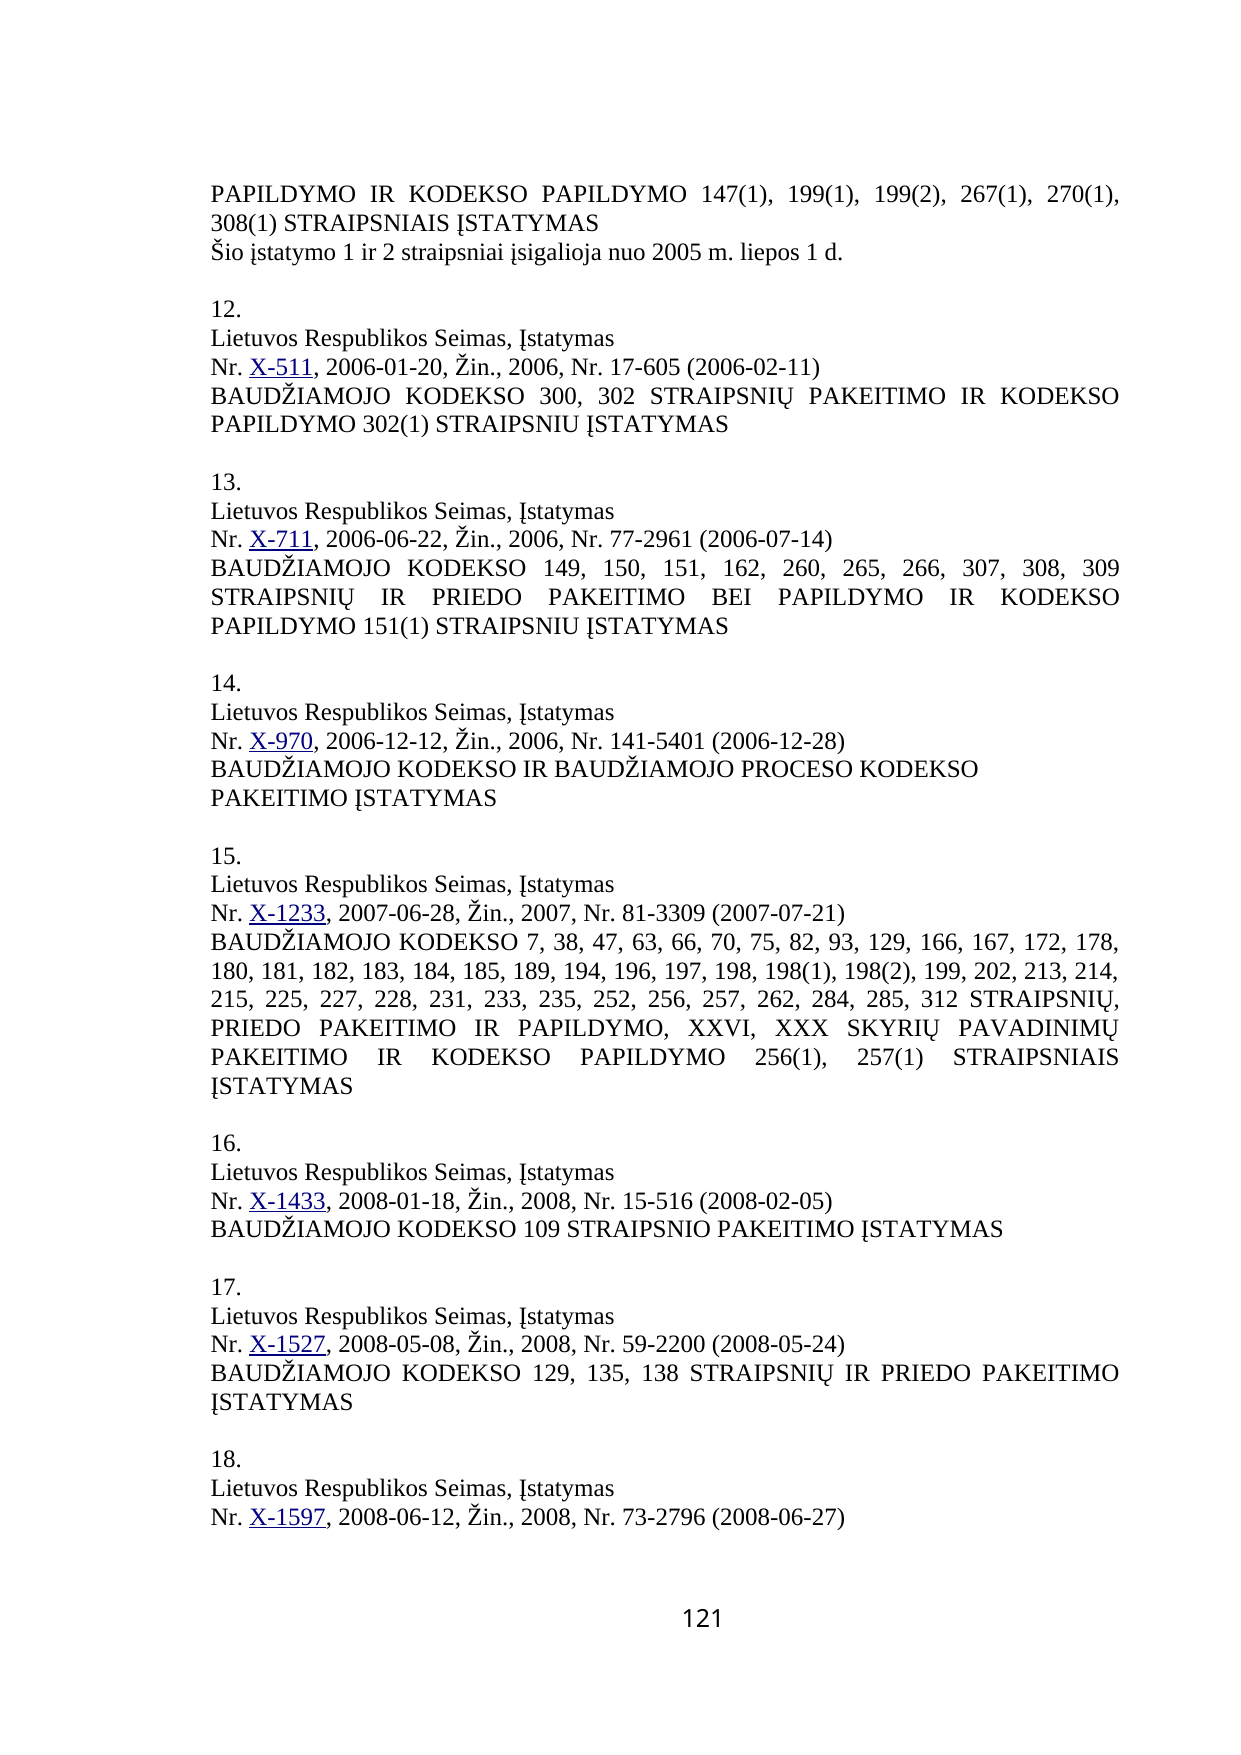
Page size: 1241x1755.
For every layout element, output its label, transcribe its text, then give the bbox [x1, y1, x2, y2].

text Nr. X-1233, 2007-06-28, Žin., 2007, Nr. 81-3309 (2007-07-21) [210, 898, 1120, 927]
text 17. [210, 1272, 1120, 1301]
text Nr. X-1433, 2008-01-18, Žin., 2008, Nr. 15-516 (2008-02-05) [210, 1186, 1120, 1214]
text BAUDŽIAMOJO KODEKSO IR BAUDŽIAMOJO PROCESO KODEKSO PAKEITIMO ĮSTATYMAS [210, 754, 1120, 812]
text Lietuvos Respublikos Seimas, Įstatymas [210, 1301, 1120, 1329]
text Šio įstatymo 1 ir 2 straipsniai įsigalioja nuo 2005 m. liepos 1 d. [210, 237, 1120, 266]
text BAUDŽIAMOJO KODEKSO 300, 302 STRAIPSNIŲ PAKEITIMO IR KODEKSO PAPILDYMO 302(1) STRAIPSNIU ĮSTATYMAS [210, 381, 1120, 438]
text 13. [210, 467, 1120, 496]
text Lietuvos Respublikos Seimas, Įstatymas [210, 697, 1120, 726]
text 15. [210, 841, 1120, 869]
text Lietuvos Respublikos Seimas, Įstatymas [210, 1157, 1120, 1186]
text 16. [210, 1128, 1120, 1157]
text BAUDŽIAMOJO KODEKSO 109 STRAIPSNIO PAKEITIMO ĮSTATYMAS [210, 1214, 1120, 1243]
text Nr. X-1597, 2008-06-12, Žin., 2008, Nr. 73-2796 (2008-06-27) [210, 1502, 1120, 1531]
text Lietuvos Respublikos Seimas, Įstatymas [210, 496, 1120, 524]
text BAUDŽIAMOJO KODEKSO 149, 150, 151, 162, 260, 265, 266, 307, 308, 309 STRAIPSNIŲ IR PRIEDO PAKEITIMO BEI PAPILDYMO IR KODEKSO PAPILDYMO 151(1) STRAIPSNIU ĮSTATYMAS [210, 553, 1120, 639]
text PAPILDYMO IR KODEKSO PAPILDYMO 147(1), 199(1), 199(2), 267(1), 270(1), 308(1) STRAIPSNIAIS ĮSTATYMAS [210, 179, 1120, 237]
text 18. [210, 1444, 1120, 1473]
text BAUDŽIAMOJO KODEKSO 7, 38, 47, 63, 66, 70, 75, 82, 93, 129, 166, 167, 172, 178, 180, 181, 182, 183, 184, 185, 189, 194, 196, 197, 198, 198(1), 198(2), 199, 202, 213, 214, 215, 225, 227, 228, 231, 233, 235, 252, 256, 257, 262, 284, 285, 312 STRAIPSNIŲ, PRIEDO PAKEITIMO IR PAPILDYMO, XXVI, XXX SKYRIŲ PAVADINIMŲ PAKEITIMO IR KODEKSO PAPILDYMO 256(1), 257(1) STRAIPSNIAIS ĮSTATYMAS [210, 927, 1120, 1099]
text Nr. X-511, 2006-01-20, Žin., 2006, Nr. 17-605 (2006-02-11) [210, 352, 1120, 381]
text Nr. X-711, 2006-06-22, Žin., 2006, Nr. 77-2961 (2006-07-14) [210, 524, 1120, 553]
text 14. [210, 668, 1120, 697]
text Nr. X-970, 2006-12-12, Žin., 2006, Nr. 141-5401 (2006-12-28) [210, 726, 1120, 754]
text Nr. X-1527, 2008-05-08, Žin., 2008, Nr. 59-2200 (2008-05-24) [210, 1329, 1120, 1358]
text BAUDŽIAMOJO KODEKSO 129, 135, 138 STRAIPSNIŲ IR PRIEDO PAKEITIMO ĮSTATYMAS [210, 1358, 1120, 1416]
text Lietuvos Respublikos Seimas, Įstatymas [210, 1473, 1120, 1502]
text Lietuvos Respublikos Seimas, Įstatymas [210, 869, 1120, 898]
text Lietuvos Respublikos Seimas, Įstatymas [210, 323, 1120, 352]
text 12. [210, 294, 1120, 323]
